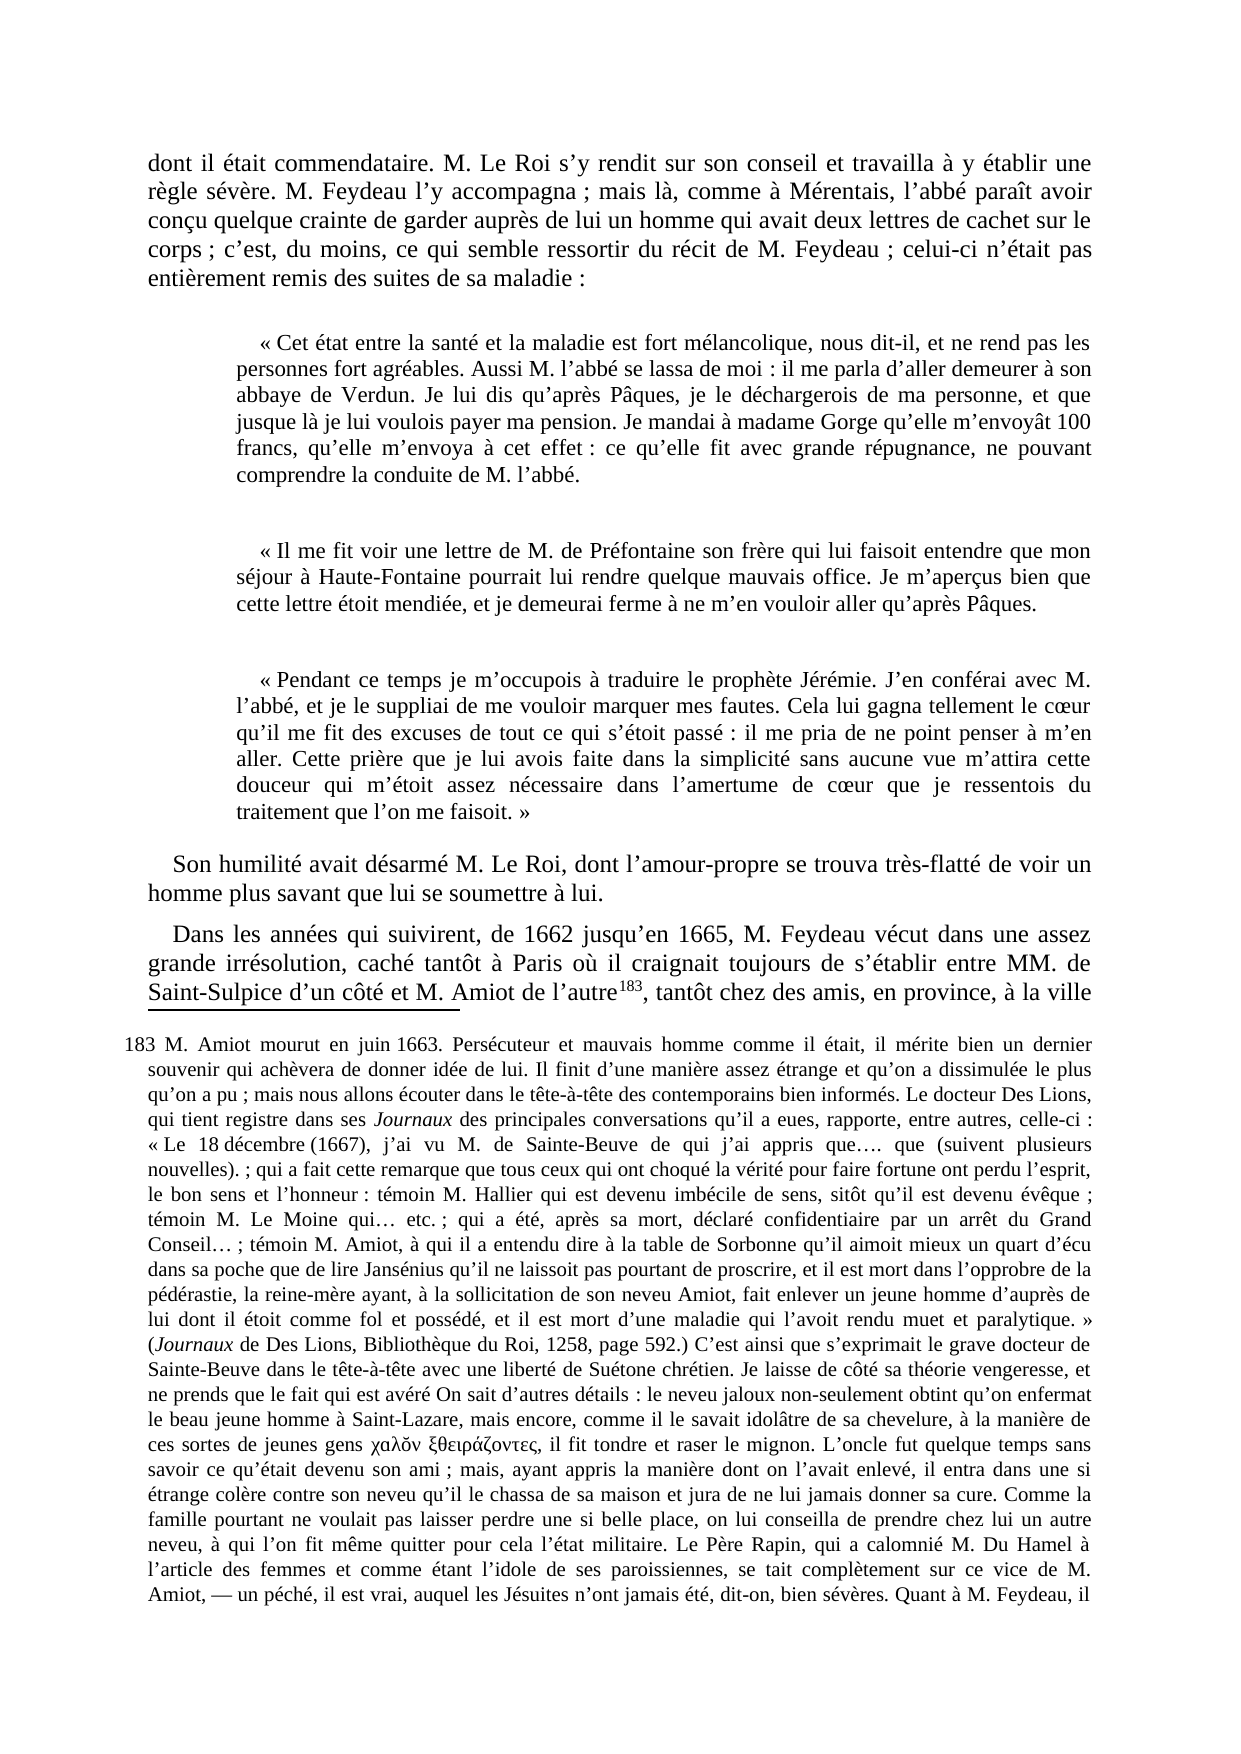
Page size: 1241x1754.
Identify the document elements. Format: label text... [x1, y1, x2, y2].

text « Cet état entre la santé et la maladie est fort mélancolique, nous dit-il, et ne rend pas les personnes fort agréables. Aussi M. l’abbé se lassa de moi : il me parla d’aller demeurer à son abbaye de Verdun. Je lui dis qu’après Pâques, je le déchargerois de ma personne, et que jusque là je lui voulois payer ma pension. Je mandai à madame Gorge qu’elle m’envoyât 100 francs, qu’elle m’envoya à cet effet : ce qu’elle fit avec grande répugnance, ne pouvant comprendre la conduite de M. l’abbé. [236, 329, 1093, 487]
text « Pendant ce temps je m’occupois à traduire le prophète Jérémie. J’en conférai avec M. l’abbé, et je le suppliai de me vouloir marquer mes fautes. Cela lui gagna tellement le cœur qu’il me fit des excuses de tout ce qui s’étoit passé : il me pria de ne point penser à m’en aller. Cette prière que je lui avois faite dans la simplicité sans aucune vue m’attira cette douceur qui m’étoit assez nécessaire dans l’amertume de cœur que je ressentois du traitement que l’on me faisoit. » [236, 666, 1093, 824]
text « Il me fit voir une lettre de M. de Préfontaine son frère qui lui faisoit entendre que mon séjour à Haute-Fontaine pourrait lui rendre quelque mauvais office. Je m’aperçus bien que cette lettre étoit mendiée, et je demeurai ferme à ne m’en vouloir aller qu’après Pâques. [236, 537, 1093, 616]
text dont il était commendataire. M. Le Roi s’y rendit sur son conseil et travailla à y établir une règle sévère. M. Feydeau l’y accompagna ; mais là, comme à Mérentais, l’abbé paraît avoir conçu quelque crainte de garder auprès de lui un homme qui avait deux lettres de cachet sur le corps ; c’est, du moins, ce qui semble ressortir du récit de M. Feydeau ; celui-ci n’était pas entièrement remis des suites de sa maladie : [148, 148, 1093, 291]
text Dans les années qui suivirent, de 1662 jusqu’en 1665, M. Feydeau vécut dans une assez grande irrésolution, caché tantôt à Paris où il craignait toujours de s’établir entre MM. de Saint-Sulpice d’un côté et M. Amiot de l’autre, tantôt chez des amis, en province, à la ville [148, 919, 1093, 1005]
text M. Amiot mourut en juin 1663. Persécuteur et mauvais homme comme il était, il mérite bien un dernier souvenir qui achèvera de donner idée de lui. Il finit d’une manière assez étrange et qu’on a dissimulée le plus qu’on a pu ; mais nous allons écouter dans le tête-à-tête des contemporains bien informés. Le docteur Des Lions, qui tient registre dans ses Journaux des principales conversations qu’il a eues, rapporte, entre autres, celle-ci : « Le 18 décembre (1667), j’ai vu M. de Sainte-Beuve de qui j’ai appris que…. que (suivent plusieurs nouvelles). ; qui a fait cette remarque que tous ceux qui ont choqué la vérité pour faire fortune ont perdu l’esprit, le bon sens et l’honneur : témoin M. Hallier qui est devenu imbécile de sens, sitôt qu’il est devenu évêque ; témoin M. Le Moine qui… etc. ; qui a été, après sa mort, déclaré confidentiaire par un arrêt du Grand Conseil… ; témoin M. Amiot, à qui il a entendu dire à la table de Sorbonne qu’il aimoit mieux un quart d’écu dans sa poche que de lire Jansénius qu’il ne laissoit pas pourtant de proscrire, et il est mort dans l’opprobre de la pédérastie, la reine-mère ayant, à la sollicitation de son neveu Amiot, fait enlever un jeune homme d’auprès de lui dont il étoit comme fol et possédé, et il est mort d’une maladie qui l’avoit rendu muet et paralytique. » (Journaux de Des Lions, Bibliothèque du Roi, 1258, page 592.) C’est ainsi que s’exprimait le grave docteur de Sainte-Beuve dans le tête-à-tête avec une liberté de Suétone chrétien. Je laisse de côté sa théorie vengeresse, et ne prends que le fait qui est avéré On sait d’autres détails : le neveu jaloux non-seulement obtint qu’on enfermat le beau jeune homme à Saint-Lazare, mais encore, comme il le savait idolâtre de sa chevelure, à la manière de ces sortes de jeunes gens χɑλŏν ξθειράζοντες, il fit tondre et raser le mignon. L’oncle fut quelque temps sans savoir ce qu’était devenu son ami ; mais, ayant appris la manière dont on l’avait enlevé, il entra dans une si étrange colère contre son neveu qu’il le chassa de sa maison et jura de ne lui jamais donner sa cure. Comme la famille pourtant ne voulait pas laisser perdre une si belle place, on lui conseilla de prendre chez lui un autre neveu, à qui l’on fit même quitter pour cela l’état militaire. Le Père Rapin, qui a calomnié M. Du Hamel à l’article des femmes et comme étant l’idole de ses paroissiennes, se tait complètement sur ce vice de M. Amiot, — un péché, il est vrai, auquel les Jésuites n’ont jamais été, dit-on, bien sévères. Quant à M. Feydeau, il [124, 1031, 1093, 1606]
text Son humilité avait désarmé M. Le Roi, dont l’amour-propre se trouva très-flatté de voir un homme plus savant que lui se soumettre à lui. [148, 849, 1093, 907]
